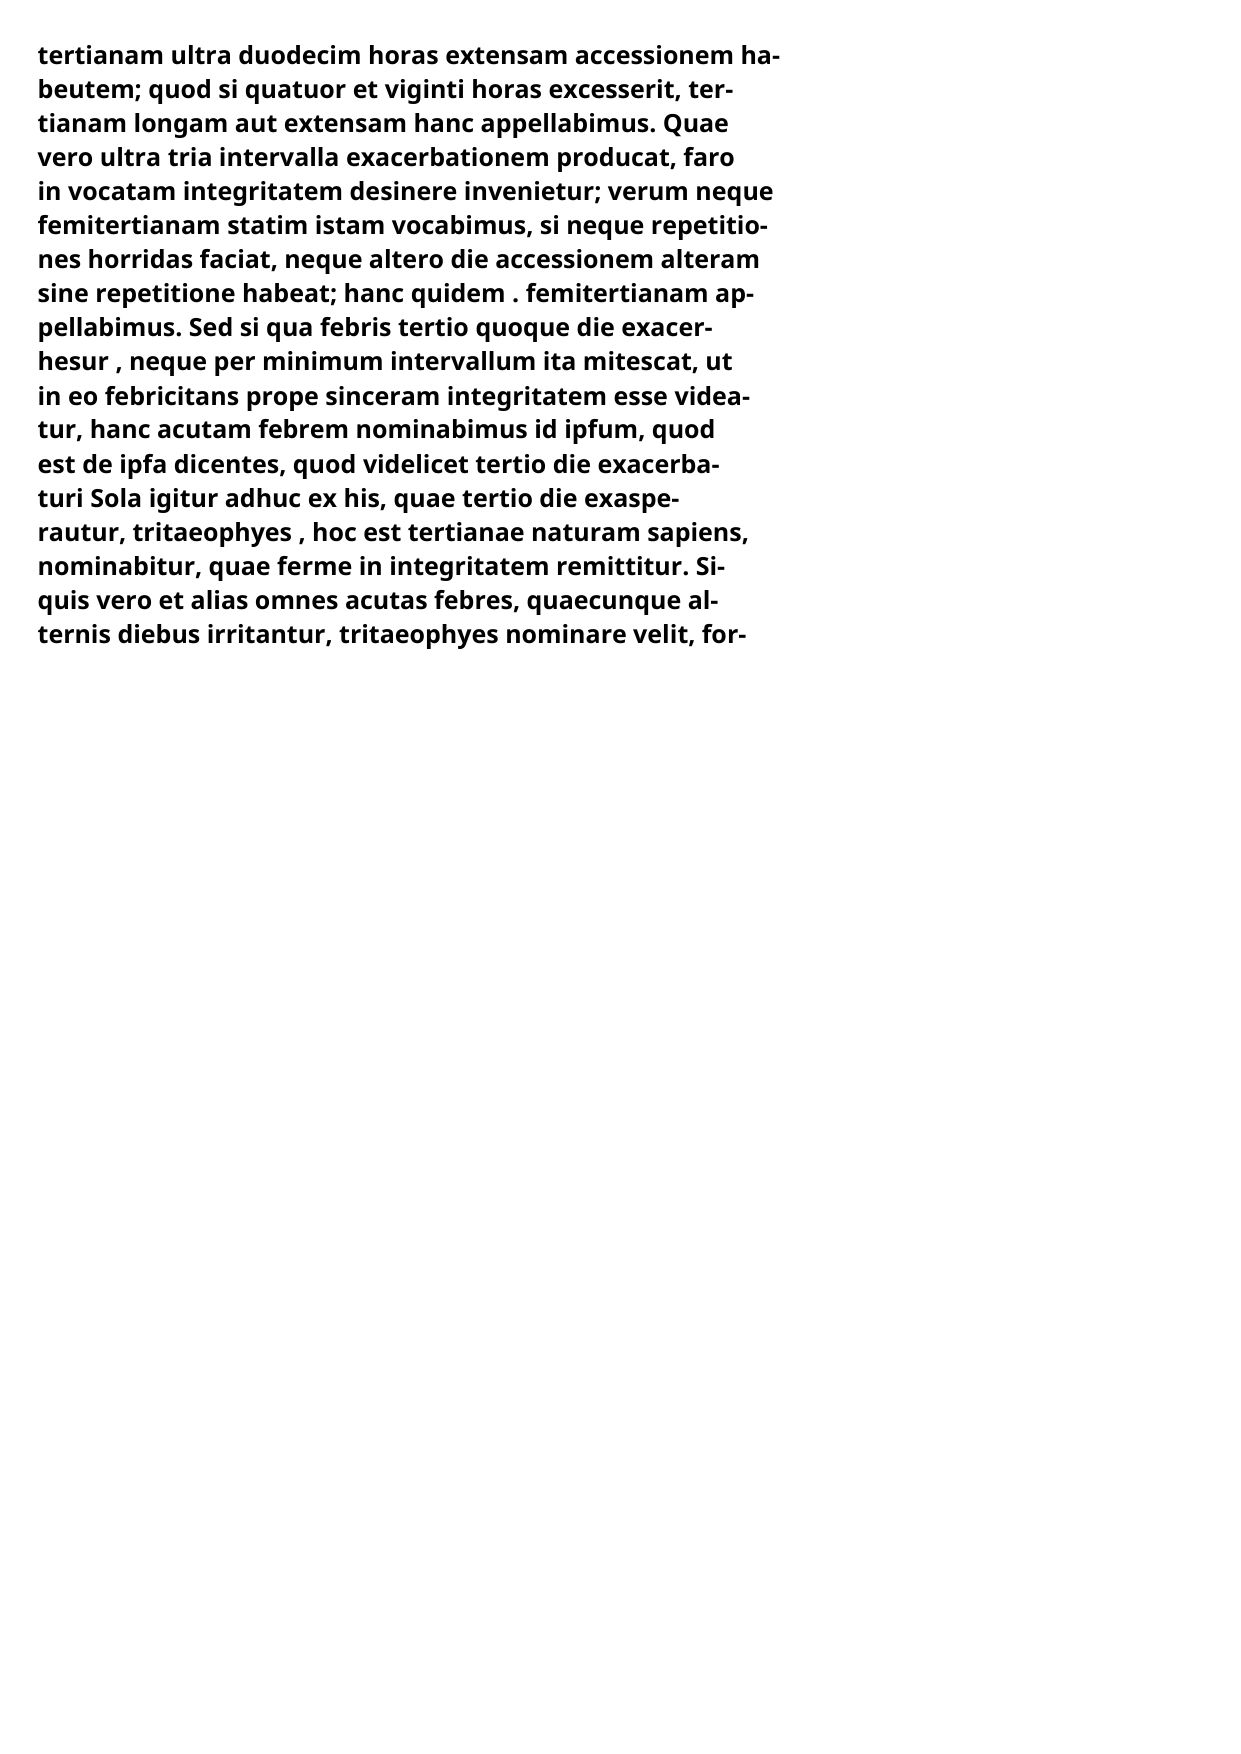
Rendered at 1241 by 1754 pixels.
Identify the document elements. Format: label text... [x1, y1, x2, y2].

text tertianam ultra duodecim horas extensam accessionem ha- beutem; quod si quatuor et viginti horas excesserit, ter- tianam longam aut extensam hanc appellabimus. Quae vero ultra tria intervalla exacerbationem producat, faro in vocatam integritatem desinere invenietur; verum neque femitertianam statim istam vocabimus, si neque repetitio- nes horridas faciat, neque altero die accessionem alteram sine repetitione habeat; hanc quidem . femitertianam ap- pellabimus. Sed si qua febris tertio quoque die exacer- hesur , neque per minimum intervallum ita mitescat, ut in eo febricitans prope sinceram integritatem esse videa- tur, hanc acutam febrem nominabimus id ipfum, quod est de ipfa dicentes, quod videlicet tertio die exacerba- turi Sola igitur adhuc ex his, quae tertio die exaspe- rautur, tritaeophyes , hoc est tertianae naturam sapiens, nominabitur, quae ferme in integritatem remittitur. Si- quis vero et alias omnes acutas febres, quaecunque al- ternis diebus irritantur, tritaeophyes nominare velit, for- [37, 37, 1203, 651]
